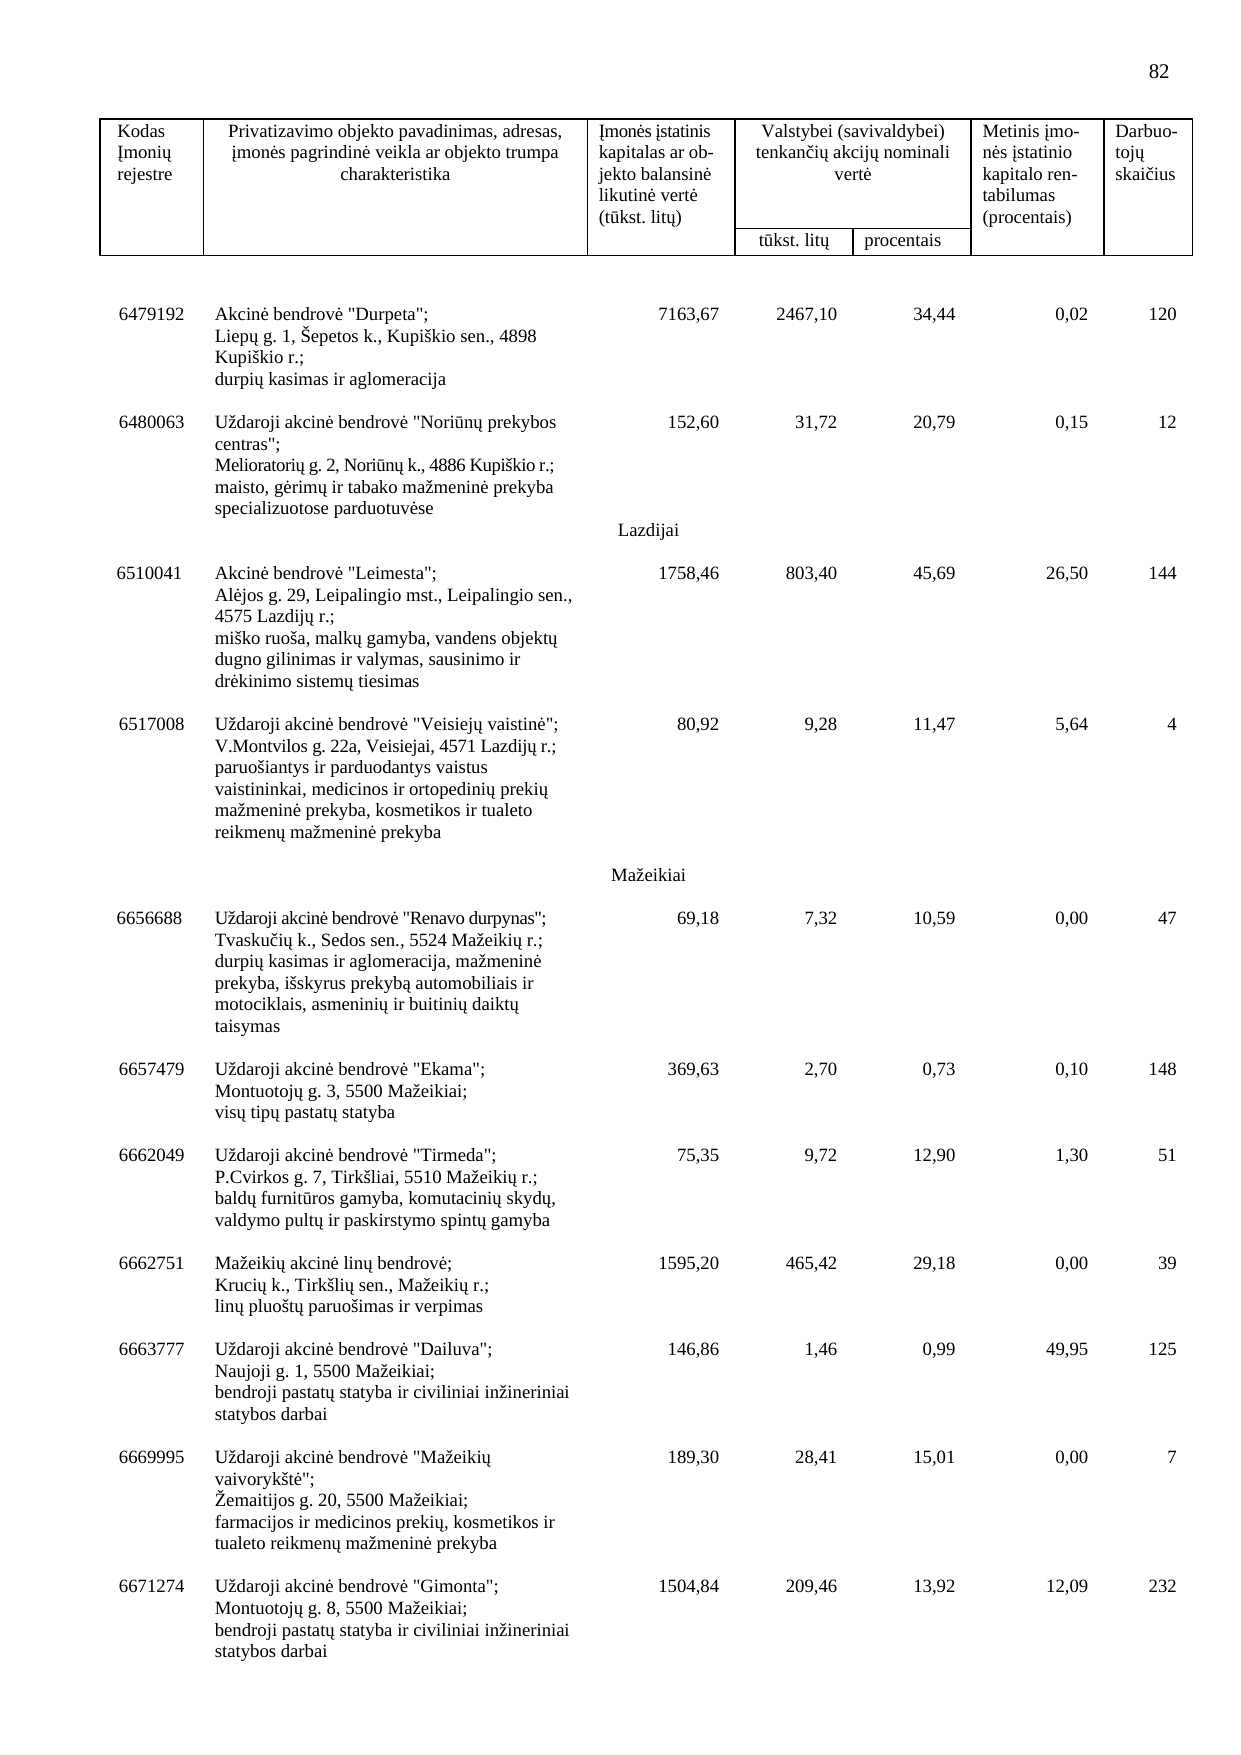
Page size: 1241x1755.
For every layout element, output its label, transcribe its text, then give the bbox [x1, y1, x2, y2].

table_cell [101, 228, 203, 254]
table_cell 34,44 [853, 303, 971, 411]
table_cell 7 [1104, 1446, 1192, 1575]
table_cell 9,28 [735, 713, 853, 864]
table_cell 0,00 [971, 1446, 1104, 1575]
table_cell Lazdijai [100, 519, 1192, 562]
table_cell [972, 228, 1103, 254]
table_cell 0,10 [971, 1058, 1104, 1144]
table_cell 369,63 [587, 1058, 735, 1144]
table_cell [735, 256, 853, 282]
table_cell 1,46 [735, 1338, 853, 1446]
table_cell 2,70 [735, 1058, 853, 1144]
table_header Metinis įmo-nės įstatinio kapitalo ren-tabilumas (procentais) [972, 120, 1103, 227]
table_cell 45,69 [853, 562, 971, 713]
table_cell 7,32 [735, 907, 853, 1058]
table_cell 6510041 [100, 562, 203, 713]
table_cell [1104, 282, 1192, 303]
table_cell 1758,46 [587, 562, 735, 713]
table_cell [203, 282, 587, 303]
table_cell 6480063 [100, 411, 203, 519]
table_cell 0,00 [971, 907, 1104, 1058]
table_cell [853, 282, 971, 303]
table_cell 465,42 [735, 1252, 853, 1338]
table_header Įmonės įstatinis kapitalas ar ob-jekto balansinė likutinė vertė (tūkst. litų) [588, 120, 734, 227]
table_cell 80,92 [587, 713, 735, 864]
table_cell 4 [1104, 713, 1192, 864]
table_cell 28,41 [735, 1446, 853, 1575]
table_cell 6663777 [100, 1338, 203, 1446]
table_cell 803,40 [735, 562, 853, 713]
table_cell 120 [1104, 303, 1192, 411]
table_cell 6656688 [100, 907, 203, 1058]
table_cell [735, 282, 853, 303]
table_cell 6479192 [100, 303, 203, 411]
table_cell [588, 228, 734, 254]
table_cell 69,18 [587, 907, 735, 1058]
table_cell Uždaroji akcinė bendrovė "Dailuva"; Naujoji g. 1, 5500 Mažeikiai; bendroji pastatų statyba ir civiliniai inžineriniai statybos darbai [203, 1338, 587, 1446]
table_cell 146,86 [587, 1338, 735, 1446]
table_cell 0,99 [853, 1338, 971, 1446]
table_cell 47 [1104, 907, 1192, 1058]
table_cell 6669995 [100, 1446, 203, 1575]
table_cell 6662049 [100, 1144, 203, 1252]
table_cell Akcinė bendrovė "Leimesta"; Alėjos g. 29, Leipalingio mst., Leipalingio sen., 4575 Lazdijų r.; miško ruoša, malkų gamyba, vandens objektų dugno gilinimas ir valymas, sausinimo ir drėkinimo sistemų tiesimas [203, 562, 587, 713]
table_cell 6657479 [100, 1058, 203, 1144]
table_cell [100, 256, 203, 282]
table_cell 29,18 [853, 1252, 971, 1338]
table_cell 2467,10 [735, 303, 853, 411]
table_cell Uždaroji akcinė bendrovė "Renavo durpynas"; Tvaskučių k., Sedos sen., 5524 Mažeikių r.; durpių kasimas ir aglomeracija, mažmeninė prekyba, išskyrus prekybą automobiliais ir motociklais, asmeninių ir buitinių daiktų taisymas [203, 907, 587, 1058]
table_cell 5,64 [971, 713, 1104, 864]
table_cell 7163,67 [587, 303, 735, 411]
table_cell [1105, 228, 1192, 254]
table_cell 0,00 [971, 1252, 1104, 1338]
table_cell [971, 282, 1104, 303]
table_cell 6662751 [100, 1252, 203, 1338]
table_cell Uždaroji akcinė bendrovė "Ekama"; Montuotojų g. 3, 5500 Mažeikiai; visų tipų pastatų statyba [203, 1058, 587, 1144]
table_cell Mažeikiai [100, 864, 1192, 907]
table_cell Akcinė bendrovė "Durpeta"; Liepų g. 1, Šepetos k., Kupiškio sen., 4898 Kupiškio r.; durpių kasimas ir aglomeracija [203, 303, 587, 411]
table_header Privatizavimo objekto pavadinimas, adresas, įmonės pagrindinė veikla ar objekto trumpa charakteristika [204, 120, 587, 227]
table_cell 13,92 [853, 1575, 971, 1683]
table_cell 1,30 [971, 1144, 1104, 1252]
table_cell 0,15 [971, 411, 1104, 519]
table_cell 26,50 [971, 562, 1104, 713]
table_header Valstybei (savivaldybei) tenkančių akcijų nominali vertė [736, 120, 970, 227]
table_header Darbuo-tojų skaičius [1105, 120, 1192, 227]
table_cell 148 [1104, 1058, 1192, 1144]
table_cell Mažeikių akcinė linų bendrovė; Krucių k., Tirkšlių sen., Mažeikių r.; linų pluoštų paruošimas ir verpimas [203, 1252, 587, 1338]
table_cell [1104, 256, 1192, 282]
table_cell [203, 256, 587, 282]
table_cell 51 [1104, 1144, 1192, 1252]
table_cell [853, 256, 971, 282]
table_cell 10,59 [853, 907, 971, 1058]
table_cell 12,09 [971, 1575, 1104, 1683]
table_cell 152,60 [587, 411, 735, 519]
table_cell 125 [1104, 1338, 1192, 1446]
table_cell Uždaroji akcinė bendrovė "Gimonta"; Montuotojų g. 8, 5500 Mažeikiai; bendroji pastatų statyba ir civiliniai inžineriniai statybos darbai [203, 1575, 587, 1683]
table_cell 12,90 [853, 1144, 971, 1252]
table_cell 49,95 [971, 1338, 1104, 1446]
table_cell 232 [1104, 1575, 1192, 1683]
table_cell 9,72 [735, 1144, 853, 1252]
table_cell [100, 282, 203, 303]
table_cell 144 [1104, 562, 1192, 713]
table_cell Uždaroji akcinė bendrovė "Noriūnų prekybos centras"; Melioratorių g. 2, Noriūnų k., 4886 Kupiškio r.; maisto, gėrimų ir tabako mažmeninė prekyba specializuotose parduotuvėse [203, 411, 587, 519]
table_cell 6671274 [100, 1575, 203, 1683]
table_cell 1504,84 [587, 1575, 735, 1683]
table_cell [587, 256, 735, 282]
table_cell 0,02 [971, 303, 1104, 411]
table_cell procentais [854, 229, 970, 254]
table_cell 209,46 [735, 1575, 853, 1683]
table_cell [587, 282, 735, 303]
table_cell Uždaroji akcinė bendrovė "Tirmeda"; P.Cvirkos g. 7, Tirkšliai, 5510 Mažeikių r.; baldų furnitūros gamyba, komutacinių skydų, valdymo pultų ir paskirstymo spintų gamyba [203, 1144, 587, 1252]
table_cell 189,30 [587, 1446, 735, 1575]
table_cell [204, 228, 587, 254]
table_cell tūkst. litų [736, 229, 852, 254]
table_cell 0,73 [853, 1058, 971, 1144]
table_cell [971, 256, 1104, 282]
table_cell Uždaroji akcinė bendrovė "Veisiejų vaistinė"; V.Montvilos g. 22a, Veisiejai, 4571 Lazdijų r.; paruošiantys ir parduodantys vaistus vaistininkai, medicinos ir ortopedinių prekių mažmeninė prekyba, kosmetikos ir tualeto reikmenų mažmeninė prekyba [203, 713, 587, 864]
table_cell 11,47 [853, 713, 971, 864]
table_cell 31,72 [735, 411, 853, 519]
table_cell 75,35 [587, 1144, 735, 1252]
table_header Kodas Įmonių rejestre [101, 120, 203, 227]
table_cell 1595,20 [587, 1252, 735, 1338]
table_cell Uždaroji akcinė bendrovė "Mažeikių vaivorykštė"; Žemaitijos g. 20, 5500 Mažeikiai; farmacijos ir medicinos prekių, kosmetikos ir tualeto reikmenų mažmeninė prekyba [203, 1446, 587, 1575]
table_cell 15,01 [853, 1446, 971, 1575]
table_cell 20,79 [853, 411, 971, 519]
table_cell 6517008 [100, 713, 203, 864]
table_cell 12 [1104, 411, 1192, 519]
table_cell 39 [1104, 1252, 1192, 1338]
